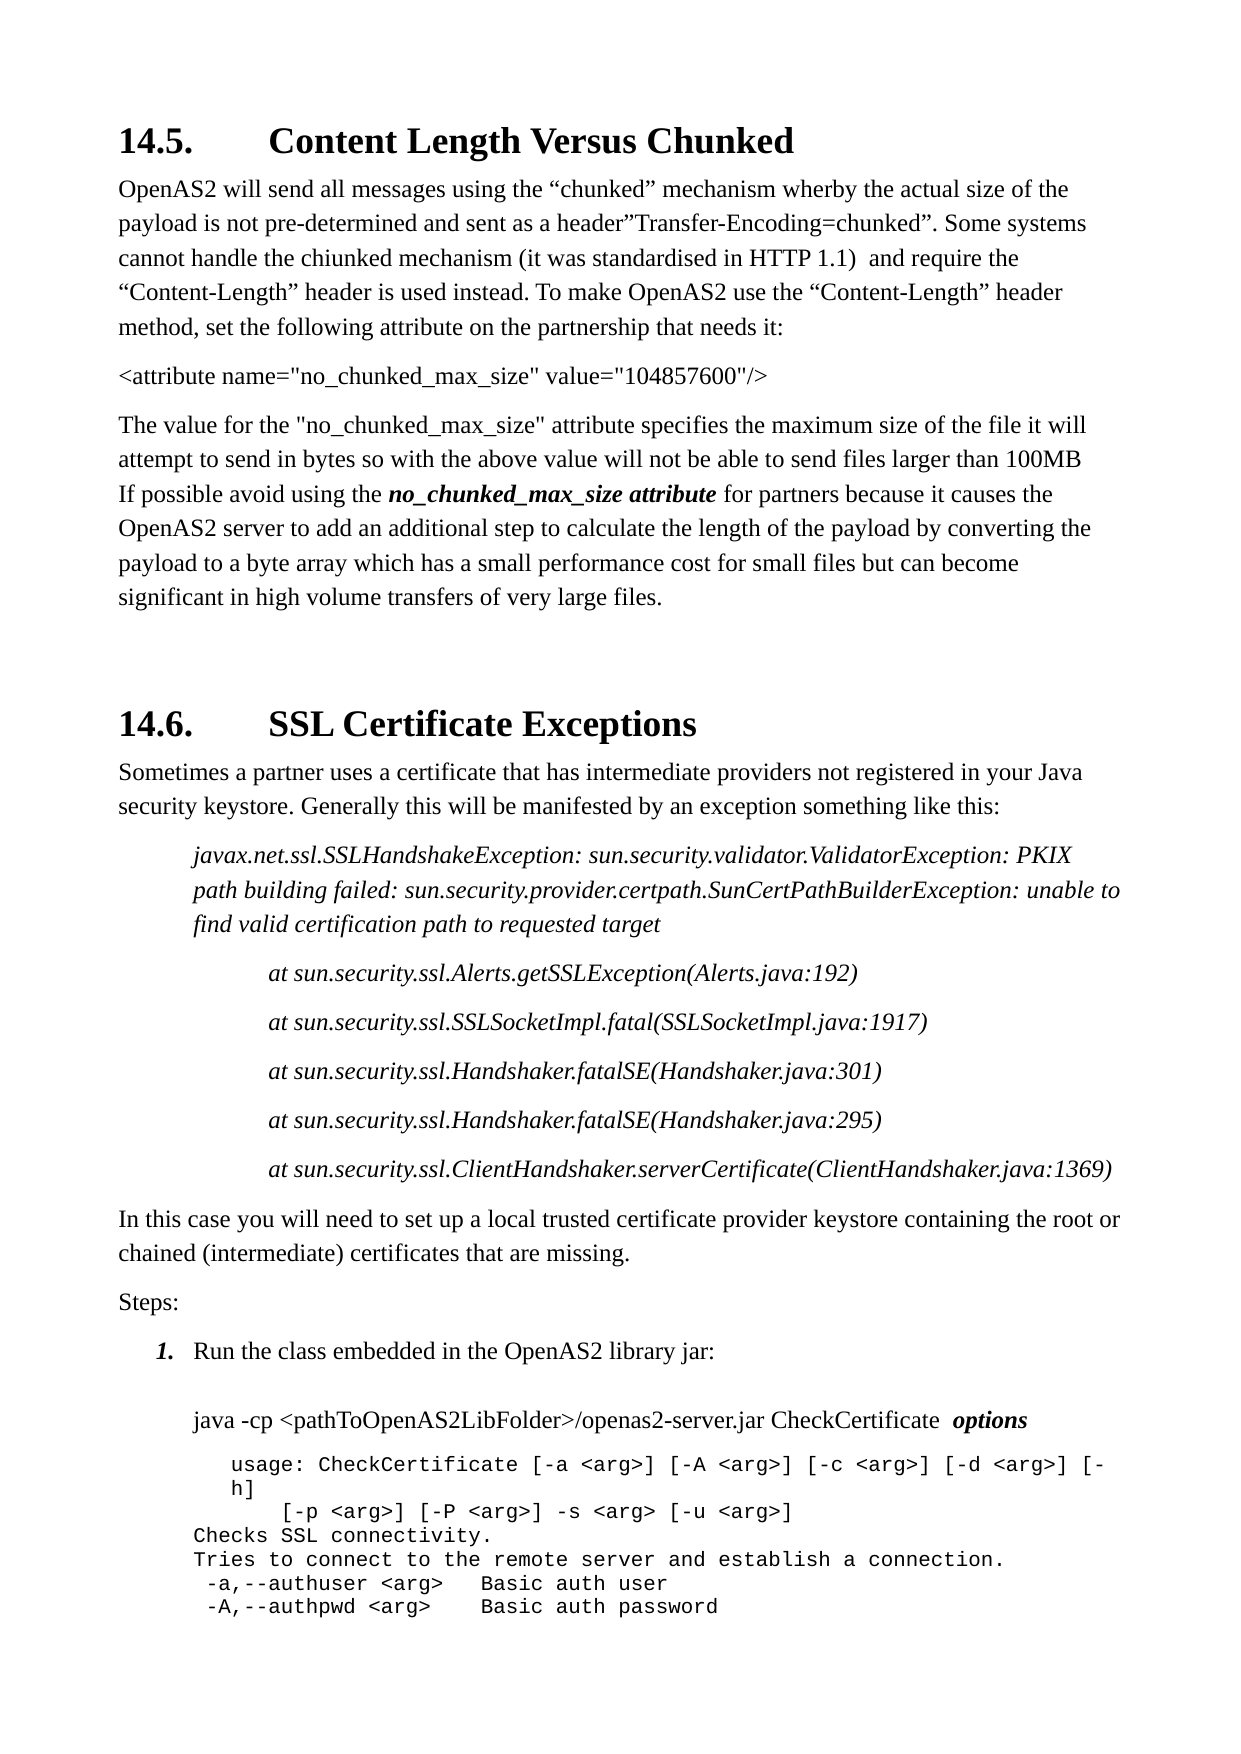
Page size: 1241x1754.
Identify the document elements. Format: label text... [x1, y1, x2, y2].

text at sun.security.ssl.Alerts.getSSLException(Alerts.java:192) [193, 958, 1122, 987]
text <attribute name="no_chunked_max_size" value="104857600"/> [118, 361, 1122, 389]
subtitle SSL Certificate Exceptions [118, 701, 1122, 744]
text -a,--authuser <arg> Basic auth user [193, 1572, 1122, 1596]
text Checks SSL connectivity. [193, 1525, 1122, 1549]
text OpenAS2 will send all messages using the “chunked” mechanism wherby the actual size of the payload is not pre-determined and sent as a header”Transfer-Encoding=chunked”. Some systems cannot handle the chiunked mechanism (it was standardised in HTTP 1.1) and require the “Content-Length” header is used instead. To make OpenAS2 use the “Content-Length” header method, set the following attribute on the partnership that needs it: [118, 174, 1122, 340]
text Sometimes a partner uses a certificate that has intermediate providers not registered in your Java security keystore. Generally this will be manifested by an exception something like this: [118, 757, 1122, 820]
text at sun.security.ssl.Handshaker.fatalSE(Handshaker.java:301) [193, 1056, 1122, 1085]
list Run the class embedded in the OpenAS2 library jar: java -cp <pathToOpenAS2LibFolder>/openas2-server.jar CheckCertificate options [156, 1336, 1122, 1434]
text [-p <arg>] [-P <arg>] -s <arg> [-u <arg>] [193, 1502, 1122, 1525]
text at sun.security.ssl.SSLSocketImpl.fatal(SSLSocketImpl.java:1917) [193, 1007, 1122, 1036]
text at sun.security.ssl.ClientHandshaker.serverCertificate(ClientHandshaker.java:1369) [193, 1154, 1122, 1183]
text at sun.security.ssl.Handshaker.fatalSE(Handshaker.java:295) [193, 1106, 1122, 1134]
list usage: CheckCertificate [-a <arg>] [-A <arg>] [-c <arg>] [-d <arg>] [-h] [193, 1454, 1122, 1502]
text Steps: [118, 1287, 1122, 1316]
text javax.net.ssl.SSLHandshakeException: sun.security.validator.ValidatorException: PKIX path building failed: sun.security.provider.certpath.SunCertPathBuilderException: unable to find valid certification path to requested target [193, 840, 1122, 938]
subtitle Content Length Versus Chunked [118, 118, 1122, 161]
text Tries to connect to the remote server and establish a connection. [193, 1549, 1122, 1572]
text In this case you will need to set up a local trusted certificate provider keystore containing the root or chained (intermediate) certificates that are missing. [118, 1204, 1122, 1267]
text The value for the "no_chunked_max_size" attribute specifies the maximum size of the file it will attempt to send in bytes so with the above value will not be able to send files larger than 100MB If possible avoid using the no_chunked_max_size attribute for partners because it causes the OpenAS2 server to add an additional step to calculate the length of the payload by converting the payload to a byte array which has a small performance cost for small files but can become significant in high volume transfers of very large files. [118, 410, 1122, 611]
text -A,--authpwd <arg> Basic auth password [193, 1596, 1122, 1620]
